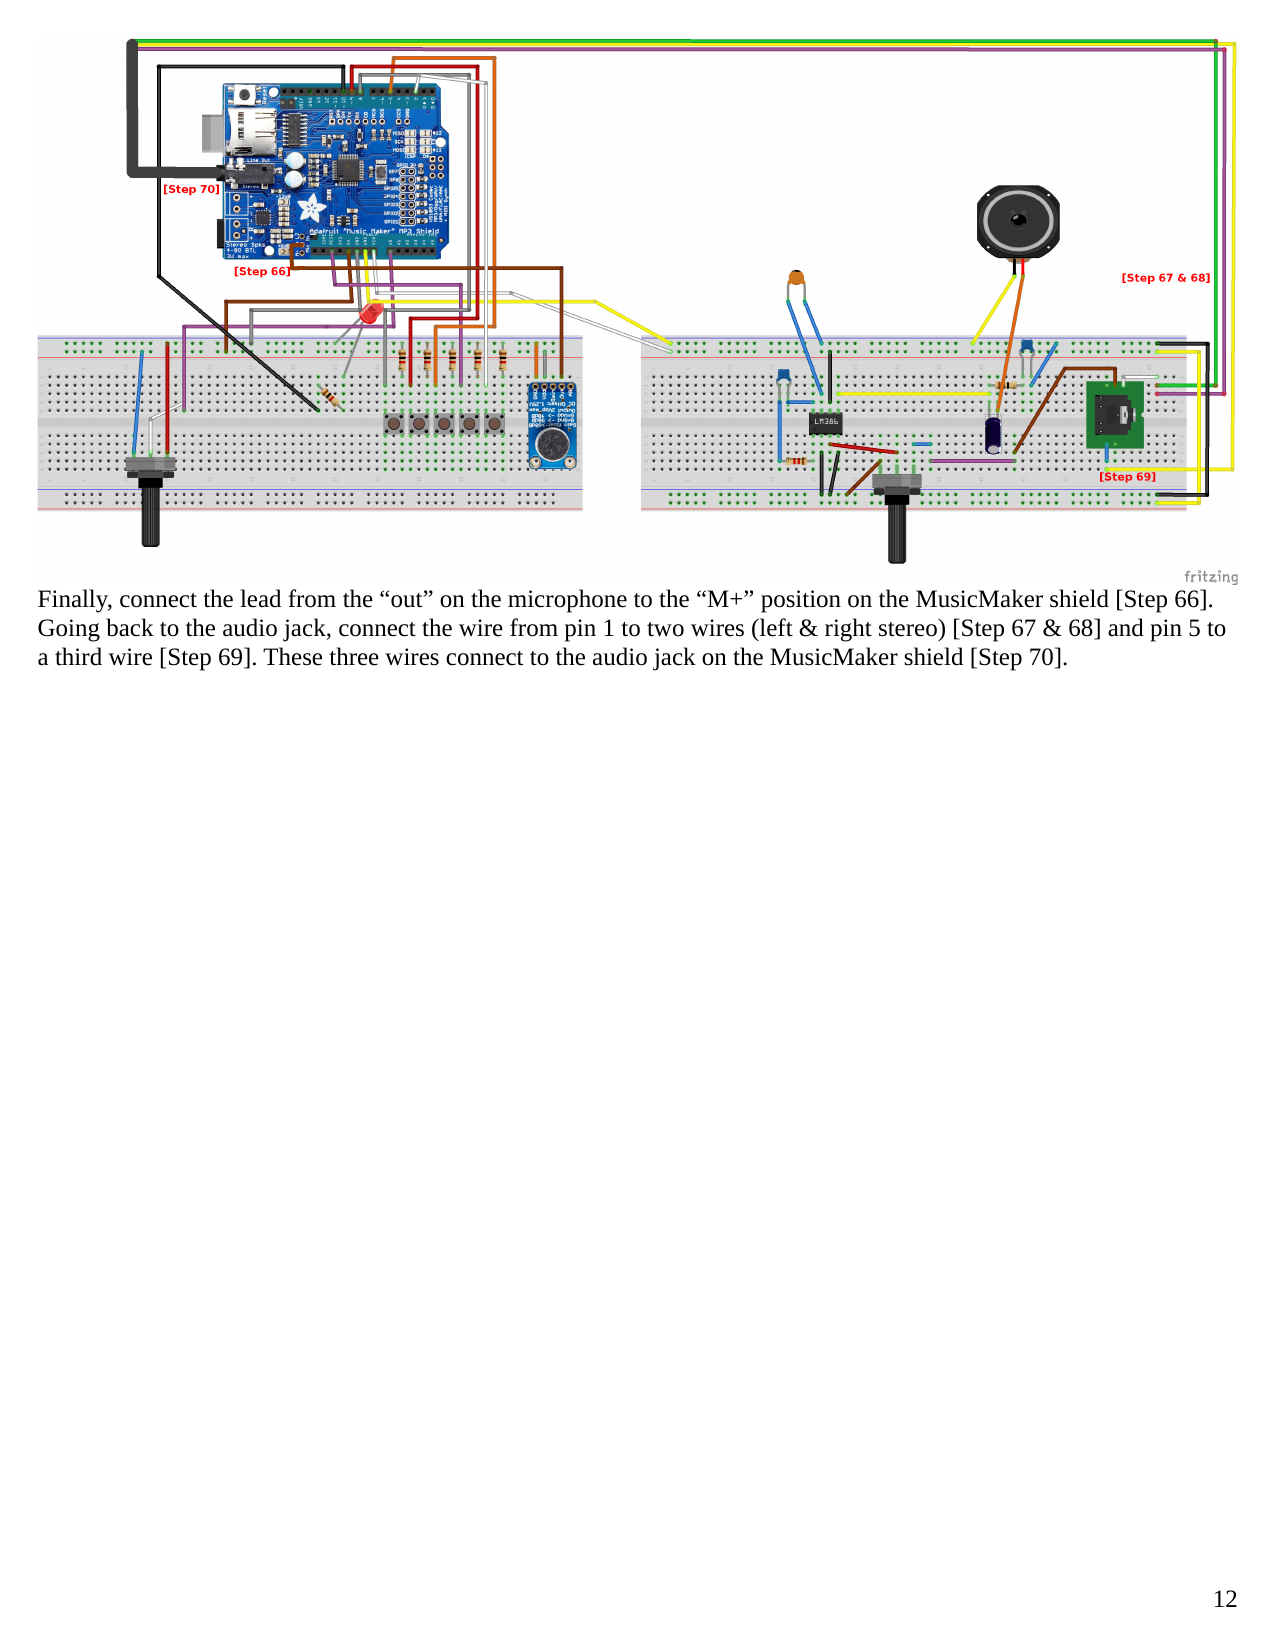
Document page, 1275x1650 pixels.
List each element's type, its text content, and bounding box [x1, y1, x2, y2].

text Finally, connect the lead from the “out” on the microphone to the “M+” position on the MusicMaker shield [Step 66]. Going back to the audio jack, connect the wire from pin 1 to two wires (left & right stereo) [Step 67 & 68] and pin 5 to a third wire [Step 69]. These three wires connect to the audio jack on the MusicMaker shield [Step 70]. [37, 585, 1237, 671]
picture [37, 37, 1238, 585]
